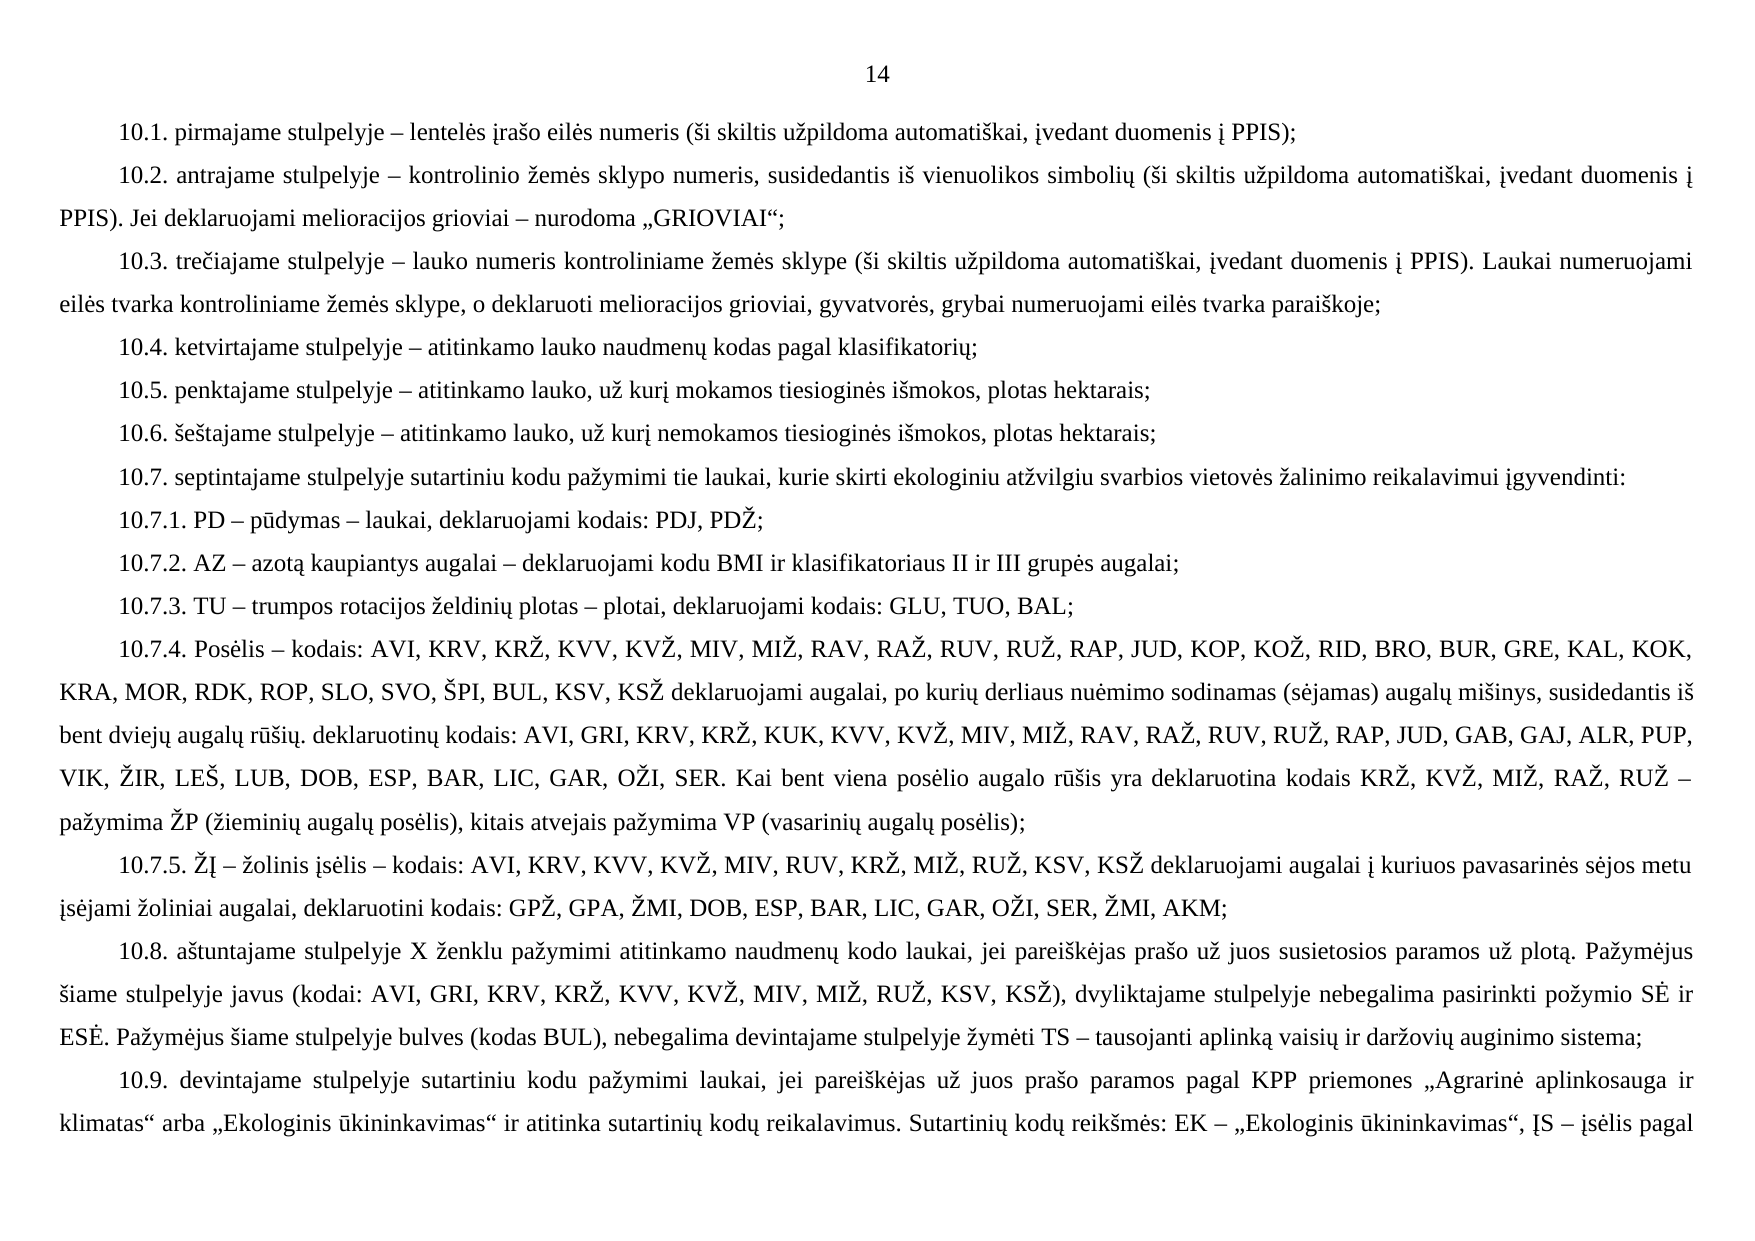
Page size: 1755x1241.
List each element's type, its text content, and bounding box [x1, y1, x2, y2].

text 10.7.4. Posėlis – kodais: AVI, KRV, KRŽ, KVV, KVŽ, MIV, MIŽ, RAV, RAŽ, RUV, RUŽ, RAP, JUD, KOP, KOŽ, RID, BRO, BUR, GRE, KAL, KOK, KRA, MOR, RDK, ROP, SLO, SVO, ŠPI, BUL, KSV, KSŽ deklaruojami augalai, po kurių derliaus nuėmimo sodinamas (sėjamas) augalų mišinys, susidedantis iš bent dviejų augalų rūšių. deklaruotinų kodais: AVI, GRI, KRV, KRŽ, KUK, KVV, KVŽ, MIV, MIŽ, RAV, RAŽ, RUV, RUŽ, RAP, JUD, GAB, GAJ, ALR, PUP, VIK, ŽIR, LEŠ, LUB, DOB, ESP, BAR, LIC, GAR, OŽI, SER. Kai bent viena posėlio augalo rūšis yra deklaruotina kodais KRŽ, KVŽ, MIŽ, RAŽ, RUŽ – pažymima ŽP (žieminių augalų posėlis), kitais atvejais pažymima VP (vasarinių augalų posėlis); [59, 634, 1695, 835]
text 10.7.1. PD – pūdymas – laukai, deklaruojami kodais: PDJ, PDŽ; [59, 505, 1695, 533]
text 10.2. antrajame stulpelyje – kontrolinio žemės sklypo numeris, susidedantis iš vienuolikos simbolių (ši skiltis užpildoma automatiškai, įvedant duomenis į PPIS). Jei deklaruojami melioracijos grioviai – nurodoma „GRIOVIAI“; [59, 160, 1695, 232]
text 10.5. penktajame stulpelyje – atitinkamo lauko, už kurį mokamos tiesioginės išmokos, plotas hektarais; [59, 375, 1695, 404]
text 10.4. ketvirtajame stulpelyje – atitinkamo lauko naudmenų kodas pagal klasifikatorių; [59, 332, 1695, 361]
text 10.7.3. TU – trumpos rotacijos želdinių plotas – plotai, deklaruojami kodais: GLU, TUO, BAL; [59, 591, 1695, 620]
text 10.7. septintajame stulpelyje sutartiniu kodu pažymimi tie laukai, kurie skirti ekologiniu atžvilgiu svarbios vietovės žalinimo reikalavimui įgyvendinti: [59, 462, 1695, 490]
text 10.9. devintajame stulpelyje sutartiniu kodu pažymimi laukai, jei pareiškėjas už juos prašo paramos pagal KPP priemones „Agrarinė aplinkosauga ir klimatas“ arba „Ekologinis ūkininkavimas“ ir atitinka sutartinių kodų reikalavimus. Sutartinių kodų reikšmės: EK – „Ekologinis ūkininkavimas“, ĮS – įsėlis pagal [59, 1065, 1695, 1137]
text 10.1. pirmajame stulpelyje – lentelės įrašo eilės numeris (ši skiltis užpildoma automatiškai, įvedant duomenis į PPIS); [59, 117, 1695, 145]
text 10.3. trečiajame stulpelyje – lauko numeris kontroliniame žemės sklype (ši skiltis užpildoma automatiškai, įvedant duomenis į PPIS). Laukai numeruojami eilės tvarka kontroliniame žemės sklype, o deklaruoti melioracijos grioviai, gyvatvorės, grybai numeruojami eilės tvarka paraiškoje; [59, 246, 1695, 318]
text 10.8. aštuntajame stulpelyje X ženklu pažymimi atitinkamo naudmenų kodo laukai, jei pareiškėjas prašo už juos susietosios paramos už plotą. Pažymėjus šiame stulpelyje javus (kodai: AVI, GRI, KRV, KRŽ, KVV, KVŽ, MIV, MIŽ, RUŽ, KSV, KSŽ), dvyliktajame stulpelyje nebegalima pasirinkti požymio SĖ ir ESĖ. Pažymėjus šiame stulpelyje bulves (kodas BUL), nebegalima devintajame stulpelyje žymėti TS – tausojanti aplinką vaisių ir daržovių auginimo sistema; [59, 936, 1695, 1051]
text 10.7.2. AZ – azotą kaupiantys augalai – deklaruojami kodu BMI ir klasifikatoriaus II ir III grupės augalai; [59, 548, 1695, 577]
text 10.6. šeštajame stulpelyje – atitinkamo lauko, už kurį nemokamos tiesioginės išmokos, plotas hektarais; [59, 418, 1695, 447]
text 10.7.5. ŽĮ – žolinis įsėlis – kodais: AVI, KRV, KVV, KVŽ, MIV, RUV, KRŽ, MIŽ, RUŽ, KSV, KSŽ deklaruojami augalai į kuriuos pavasarinės sėjos metu įsėjami žoliniai augalai, deklaruotini kodais: GPŽ, GPA, ŽMI, DOB, ESP, BAR, LIC, GAR, OŽI, SER, ŽMI, AKM; [59, 850, 1695, 922]
